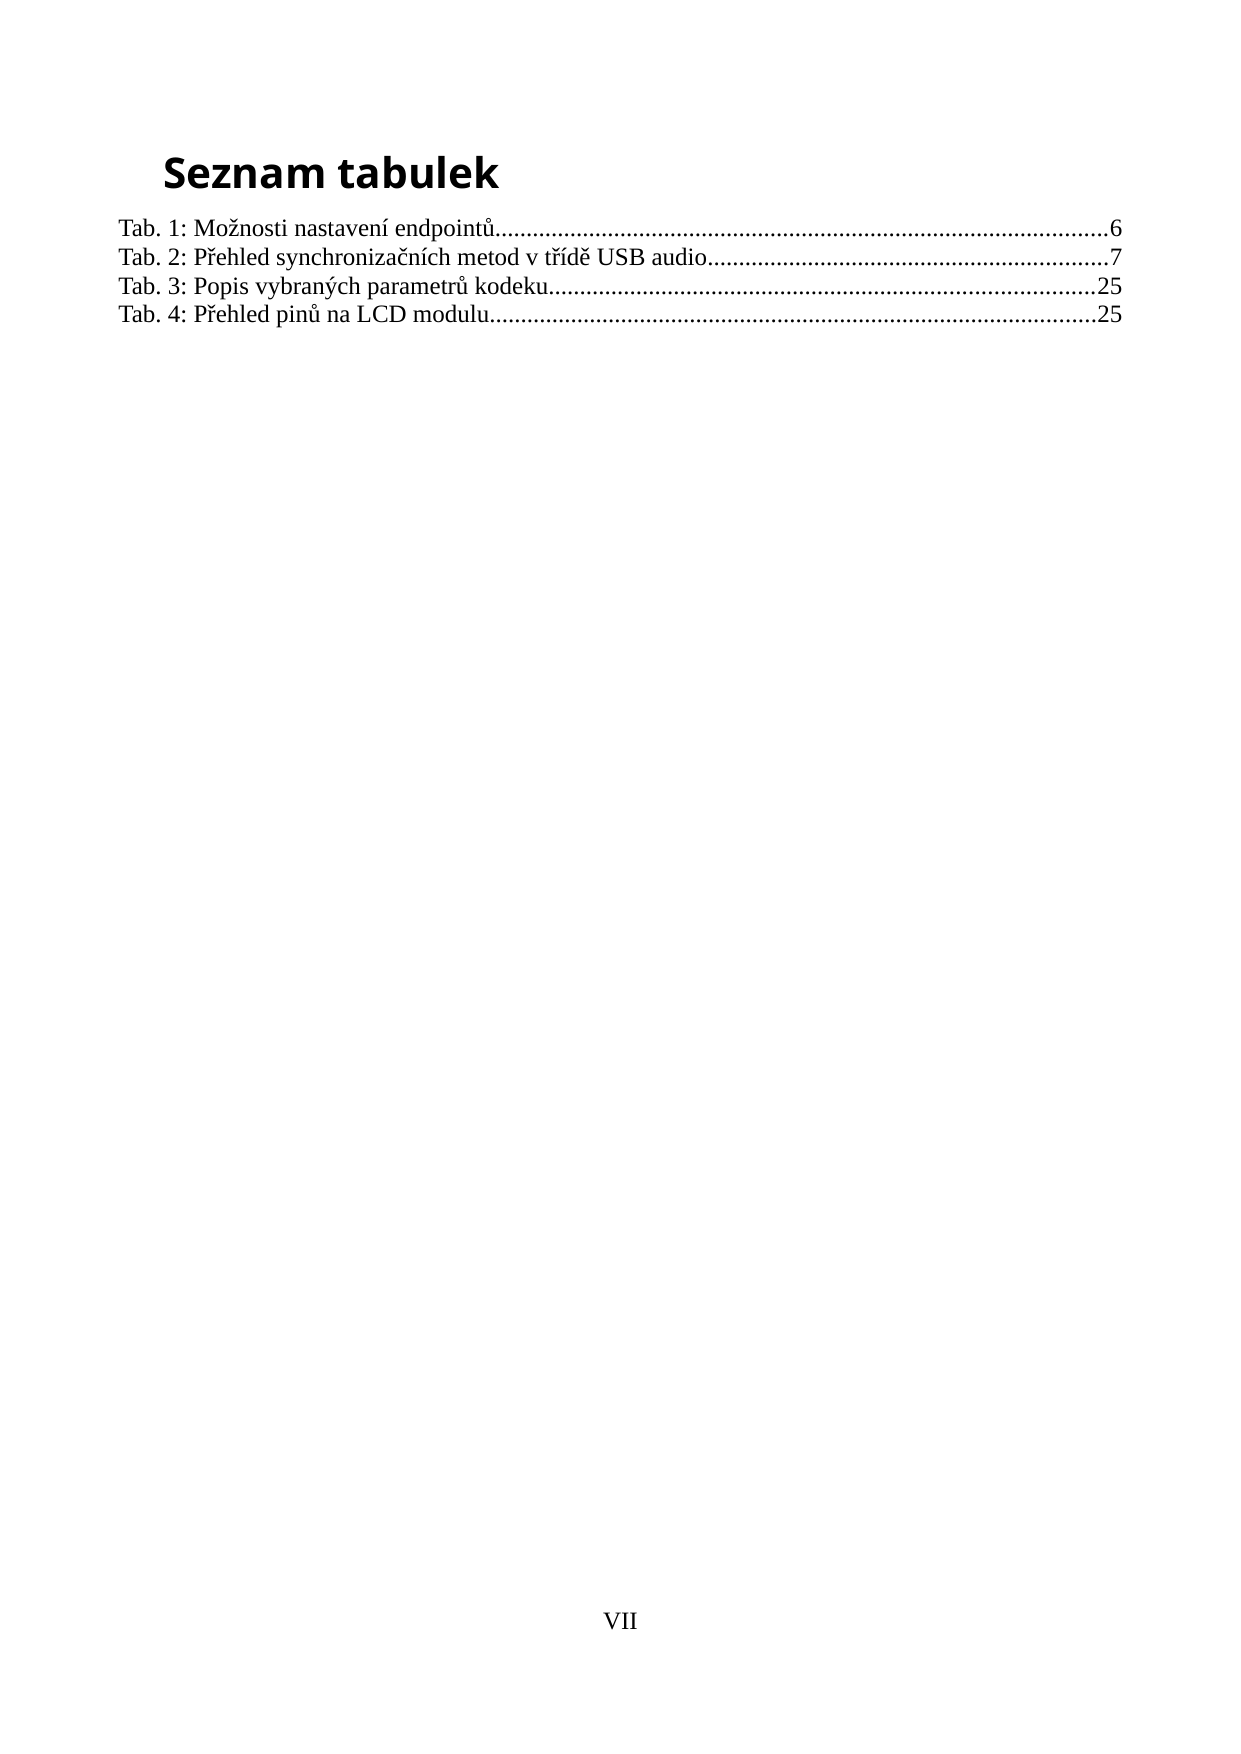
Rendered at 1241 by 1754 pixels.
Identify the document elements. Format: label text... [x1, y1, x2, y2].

text Tab. 4: Přehled pinů na LCD modulu 25 [118, 299, 1122, 328]
text Tab. 2: Přehled synchronizačních metod v třídě USB audio 7 [118, 242, 1122, 271]
text Tab. 3: Popis vybraných parametrů kodeku 25 [118, 271, 1122, 299]
text Tab. 1: Možnosti nastavení endpointů 6 [118, 213, 1122, 242]
subtitle Seznam tabulek [118, 143, 1122, 201]
